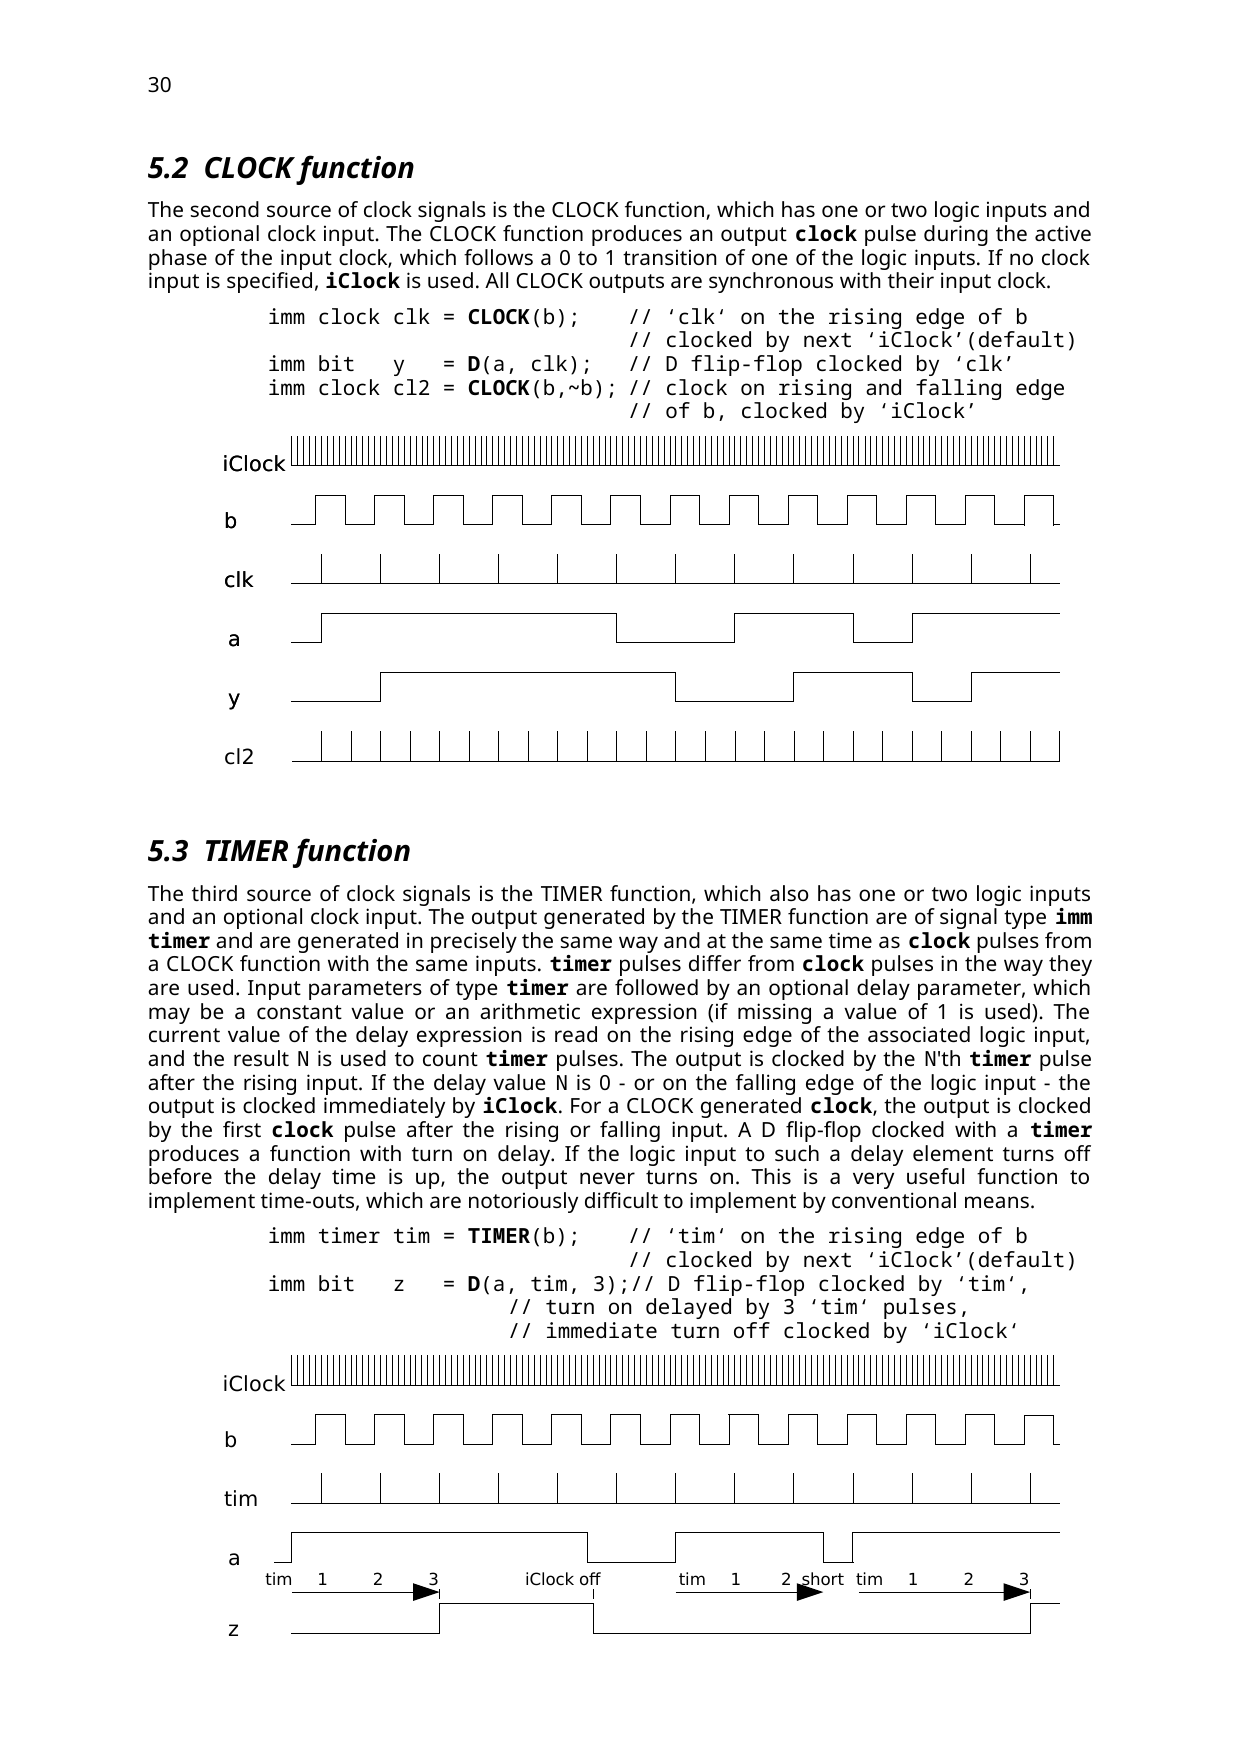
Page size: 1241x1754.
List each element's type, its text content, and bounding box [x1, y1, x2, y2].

subtitle TIMER function [148, 831, 1092, 870]
text imm timer tim = TIMER(b); // ‘tim‘ on the rising edge of b // clocked by next ‘iClock’(default) imm bit z = D(a, tim, 3);// D flip-flop clocked by ‘tim‘, // turn on delayed by 3 ‘tim‘ pulses, // immediate turn off clocked by ‘iClock‘ [268, 1225, 1092, 1343]
text The second source of clock signals is the CLOCK function, which has one or two logic inputs and an optional clock input. The CLOCK function produces an output clock pulse during the active phase of the input clock, which follows a 0 to 1 transition of one of the logic inputs. If no clock input is specified, iClock is used. All CLOCK outputs are synchronous with their input clock. [148, 199, 1092, 293]
text imm clock clk = CLOCK(b); // ‘clk‘ on the rising edge of b // clocked by next ‘iClock’(default) imm bit y = D(a, clk); // D flip-flop clocked by ‘clk’ imm clock cl2 = CLOCK(b,~b); // clock on rising and falling edge // of b, clocked by ‘iClock’ [268, 305, 1092, 423]
text The third source of clock signals is the TIMER function, which also has one or two logic inputs and an optional clock input. The output generated by the TIMER function are of signal type imm timer and are generated in precisely the same way and at the same time as clock pulses from a CLOCK function with the same inputs. timer pulses differ from clock pulses in the way they are used. Input parameters of type timer are followed by an optional delay parameter, which may be a constant value or an arithmetic expression (if missing a value of 1 is used). The current value of the delay expression is read on the rising edge of the associated logic input, and the result N is used to count timer pulses. The output is clocked by the N'th timer pulse after the rising input. If the delay value N is 0 - or on the falling edge of the logic input - the output is clocked immediately by iClock. For a CLOCK generated clock, the output is clocked by the first clock pulse after the rising or falling input. A D flip-flop clocked with a timer produces a function with turn on delay. If the logic input to such a delay element turns off before the delay time is up, the output never turns on. This is a very useful function to implement time-outs, which are notoriously difficult to implement by conventional means. [148, 882, 1092, 1213]
subtitle CLOCK function [148, 148, 1092, 187]
